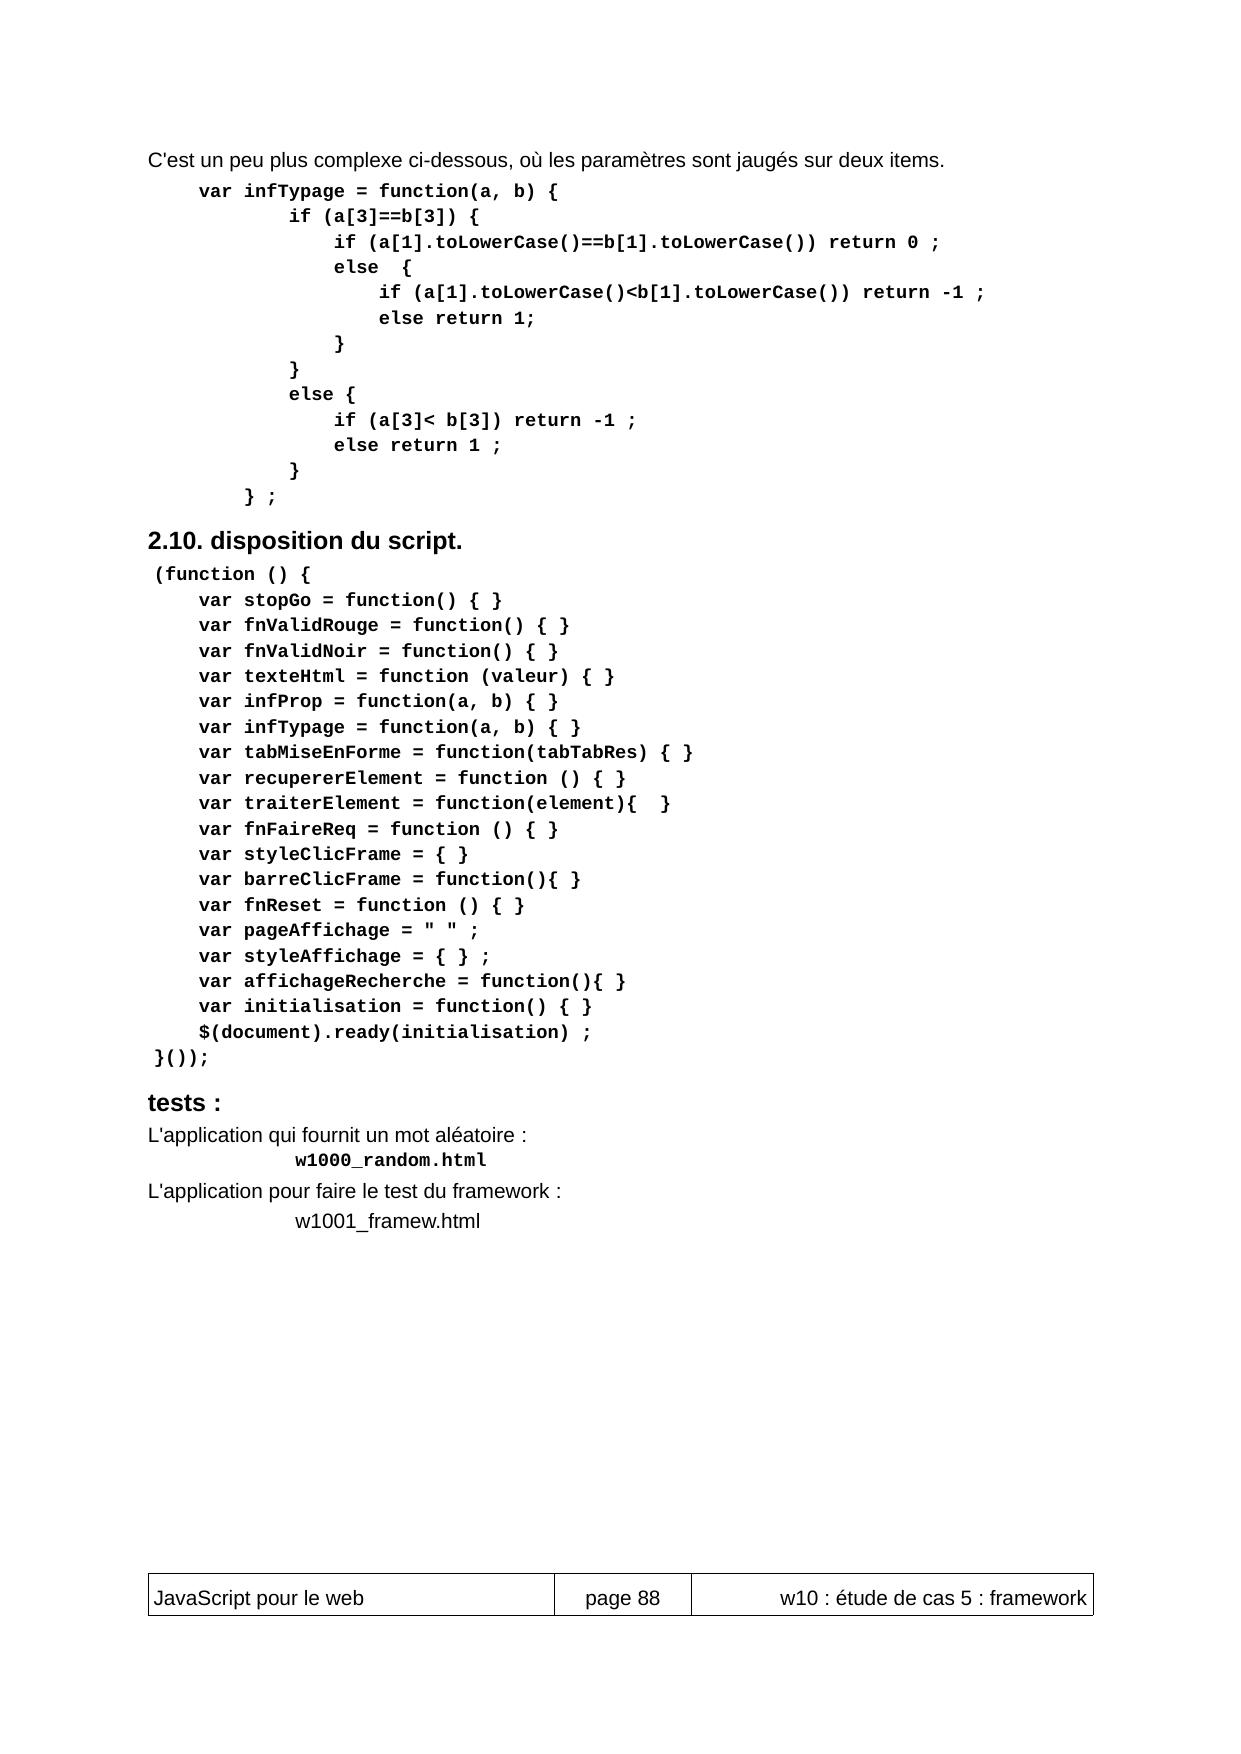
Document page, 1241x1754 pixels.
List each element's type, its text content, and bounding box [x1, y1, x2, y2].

text var fnValidNoir = function() { } [148, 636, 1093, 661]
text var fnFaireReq = function () { } [148, 813, 1093, 839]
text if (a[1].toLowerCase()==b[1].toLowerCase()) return 0 ; [148, 227, 1093, 252]
text var barreClicFrame = function(){ } [148, 864, 1093, 890]
text L'application pour faire le test du framework : [148, 1178, 1093, 1202]
text if (a[3]< b[3]) return -1 ; [148, 404, 1093, 430]
text else { [148, 379, 1093, 404]
text $(document).ready(initialisation) ; [148, 1017, 1093, 1042]
text L'application qui fournit un mot aléatoire : [148, 1123, 1093, 1147]
text else return 1 ; [148, 430, 1093, 455]
text (function () { [148, 559, 1093, 585]
text var infProp = function(a, b) { } [148, 686, 1093, 712]
text var stopGo = function() { } [148, 585, 1093, 610]
text if (a[1].toLowerCase()<b[1].toLowerCase()) return -1 ; [148, 277, 1093, 303]
text var texteHtml = function (valeur) { } [148, 661, 1093, 686]
text var styleAffichage = { } ; [148, 941, 1093, 966]
text var pageAffichage = " " ; [148, 915, 1093, 941]
text var recupererElement = function () { } [148, 763, 1093, 788]
text if (a[3]==b[3]) { [148, 201, 1093, 227]
text } [148, 354, 1093, 379]
text var fnValidRouge = function() { } [148, 610, 1093, 636]
text } ; [148, 481, 1093, 514]
text var fnReset = function () { } [148, 890, 1093, 915]
subtitle 2.10. disposition du script. [148, 526, 1093, 555]
text var traiterElement = function(element){ } [148, 788, 1093, 813]
text var infTypage = function(a, b) { [148, 176, 1093, 201]
text } [148, 455, 1093, 481]
text else { [148, 252, 1093, 277]
text var styleClicFrame = { } [148, 839, 1093, 864]
text C'est un peu plus complexe ci-dessous, où les paramètres sont jaugés sur deux items. [148, 148, 1093, 172]
text var initialisation = function() { } [148, 991, 1093, 1017]
text var affichageRecherche = function(){ } [148, 966, 1093, 991]
text w1001_framew.html [295, 1209, 1093, 1233]
text } [148, 328, 1093, 354]
subtitle tests : [148, 1088, 1093, 1117]
text }()); [148, 1042, 1093, 1075]
subtitle w1000_random.html [295, 1151, 1093, 1172]
text else return 1; [148, 303, 1093, 328]
text var infTypage = function(a, b) { } [148, 712, 1093, 737]
text var tabMiseEnForme = function(tabTabRes) { } [148, 737, 1093, 763]
